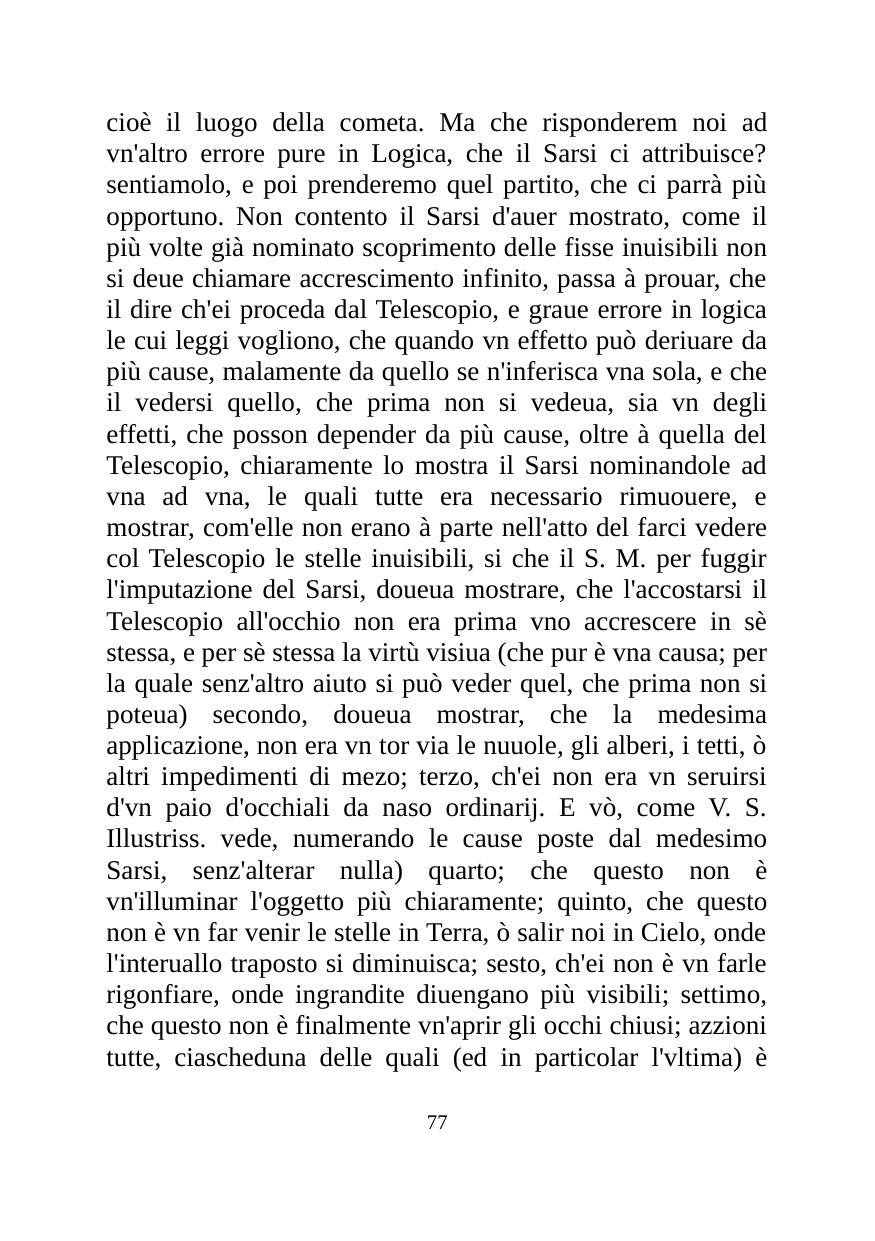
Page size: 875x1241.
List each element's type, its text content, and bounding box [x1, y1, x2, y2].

text cioè il luogo della cometa. Ma che risponderem noi ad vn'altro errore pure in Logica, che il Sarsi ci attribuisce? sentiamolo, e poi prenderemo quel partito, che ci parrà più opportuno. Non contento il Sarsi d'auer mostrato, come il più volte già nominato scoprimento delle fisse inuisibili non si deue chiamare accrescimento infinito, passa à prouar, che il dire ch'ei proceda dal Telescopio, e graue errore in logica le cui leggi vogliono, che quando vn effetto può deriuare da più cause, malamente da quello se n'inferisca vna sola, e che il vedersi quello, che prima non si vedeua, sia vn degli effetti, che posson depender da più cause, oltre à quella del Telescopio, chiaramente lo mostra il Sarsi nominandole ad vna ad vna, le quali tutte era necessario rimuouere, e mostrar, com'elle non erano à parte nell'atto del farci vedere col Telescopio le stelle inuisibili, si che il S. M. per fuggir l'imputazione del Sarsi, doueua mostrare, che l'accostarsi il Telescopio all'occhio non era prima vno accrescere in sè stessa, e per sè stessa la virtù visiua (che pur è vna causa; per la quale senz'altro aiuto si può veder quel, che prima non si poteua) secondo, doueua mostrar, che la medesima applicazione, non era vn tor via le nuuole, gli alberi, i tetti, ò altri impedimenti di mezo; terzo, ch'ei non era vn seruirsi d'vn paio d'occhiali da naso ordinarij. E vò, come V. S. Illustriss. vede, numerando le cause poste dal medesimo Sarsi, senz'alterar nulla) quarto; che questo non è vn'illuminar l'oggetto più chiaramente; quinto, che questo non è vn far venir le stelle in Terra, ò salir noi in Cielo, onde l'interuallo traposto si diminuisca; sesto, ch'ei non è vn farle rigonfiare, onde ingrandite diuengano più visibili; settimo, che questo non è finalmente vn'aprir gli occhi chiusi; azzioni tutte, ciascheduna delle quali (ed in particolar l'vltima) è [106, 106, 768, 1072]
